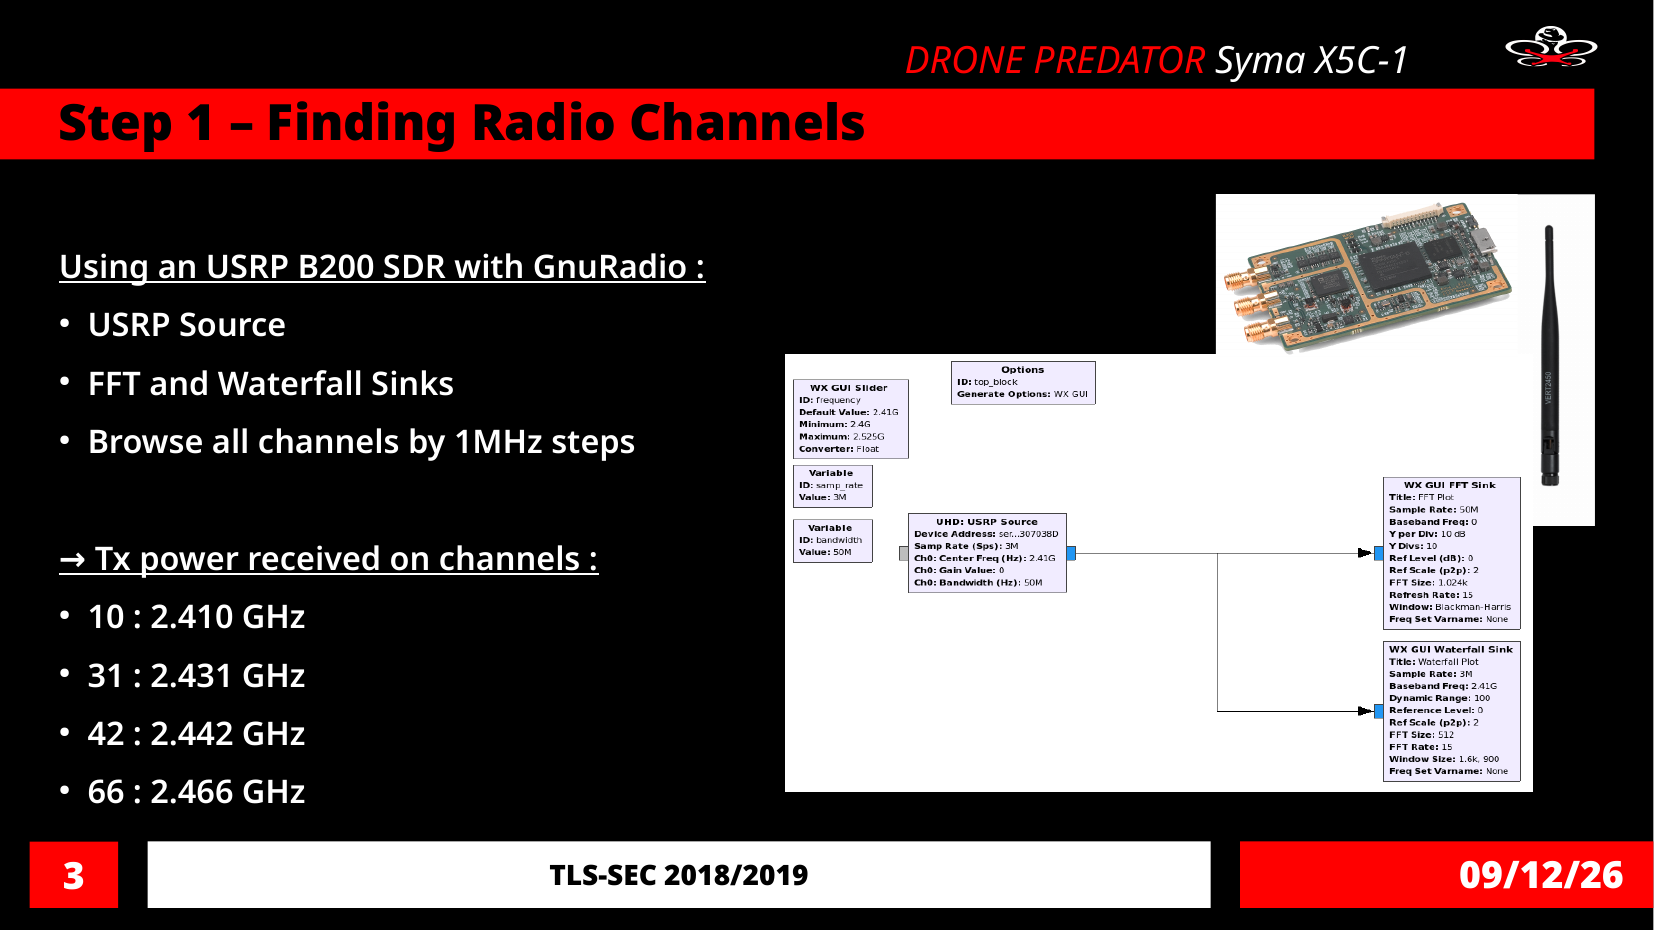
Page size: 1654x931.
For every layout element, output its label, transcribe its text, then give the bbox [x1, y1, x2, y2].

list Using an USRP B200 SDR with GnuRadio : USRP Source FFT and Waterfall Sinks Browse all channels by 1MHz steps → Tx power received on channels : 10 : 2.410 GHz 31 : 2.431 GHz 42 : 2.442 GHz 66 : 2.466 GHz [59, 243, 780, 820]
title Step 1 – Finding Radio Channels [59, 44, 1595, 156]
picture [785, 194, 1595, 792]
picture [1488, 15, 1617, 80]
